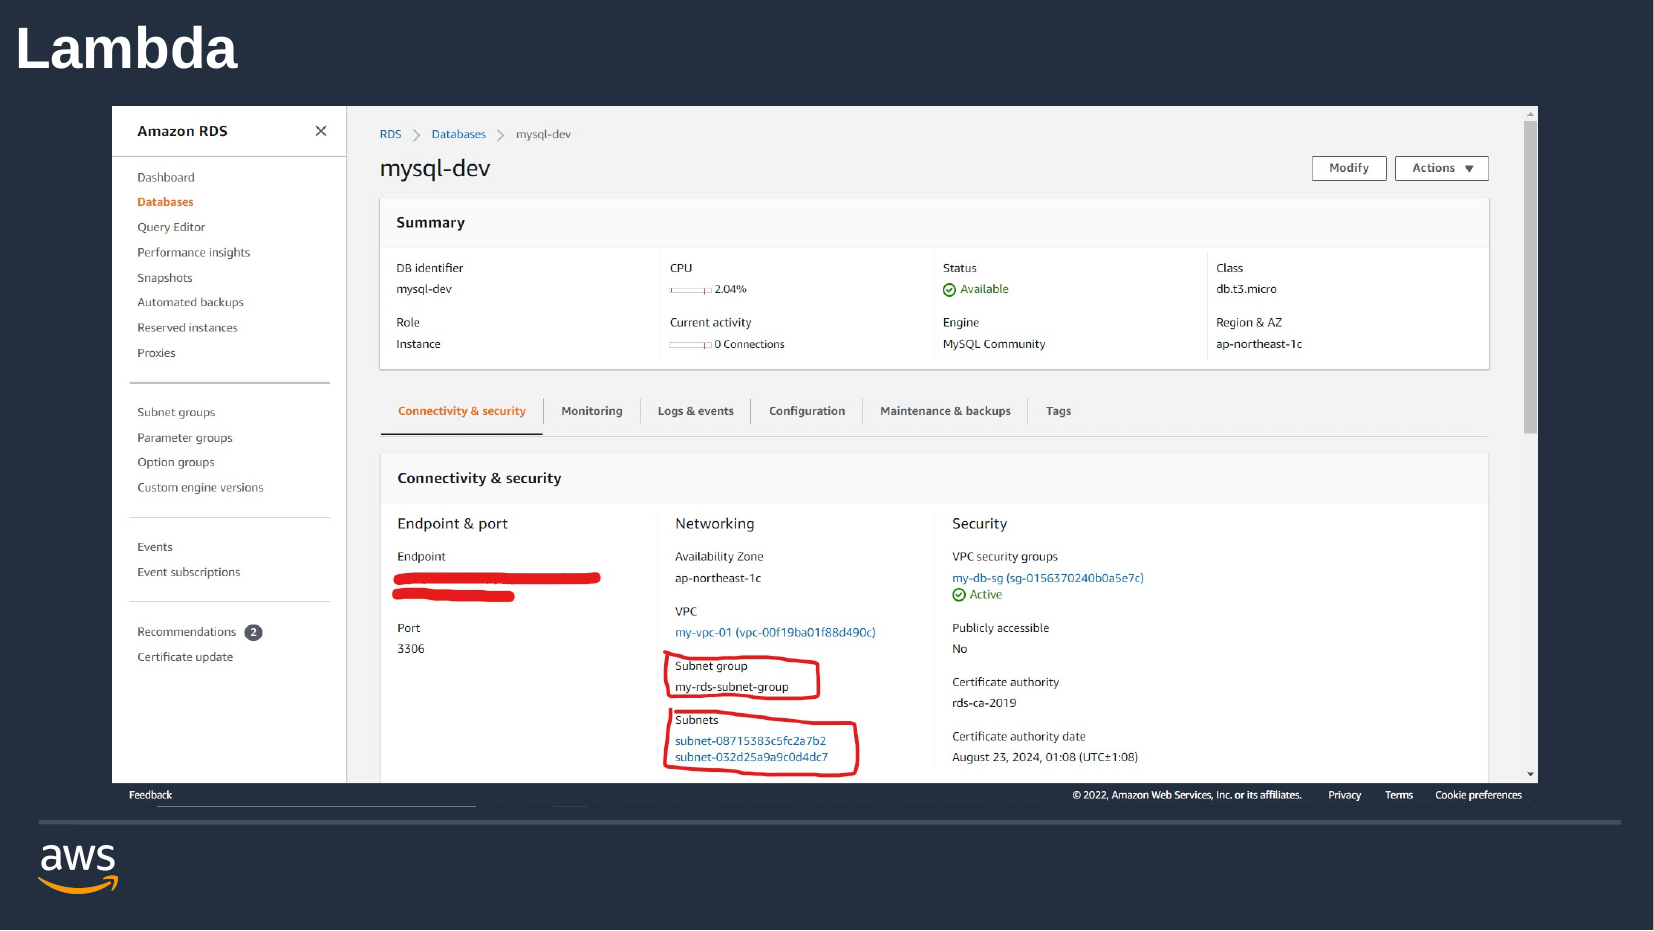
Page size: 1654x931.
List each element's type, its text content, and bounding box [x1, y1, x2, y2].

title Lambda [0, 5, 1589, 93]
picture [112, 106, 1538, 807]
picture [38, 845, 118, 894]
